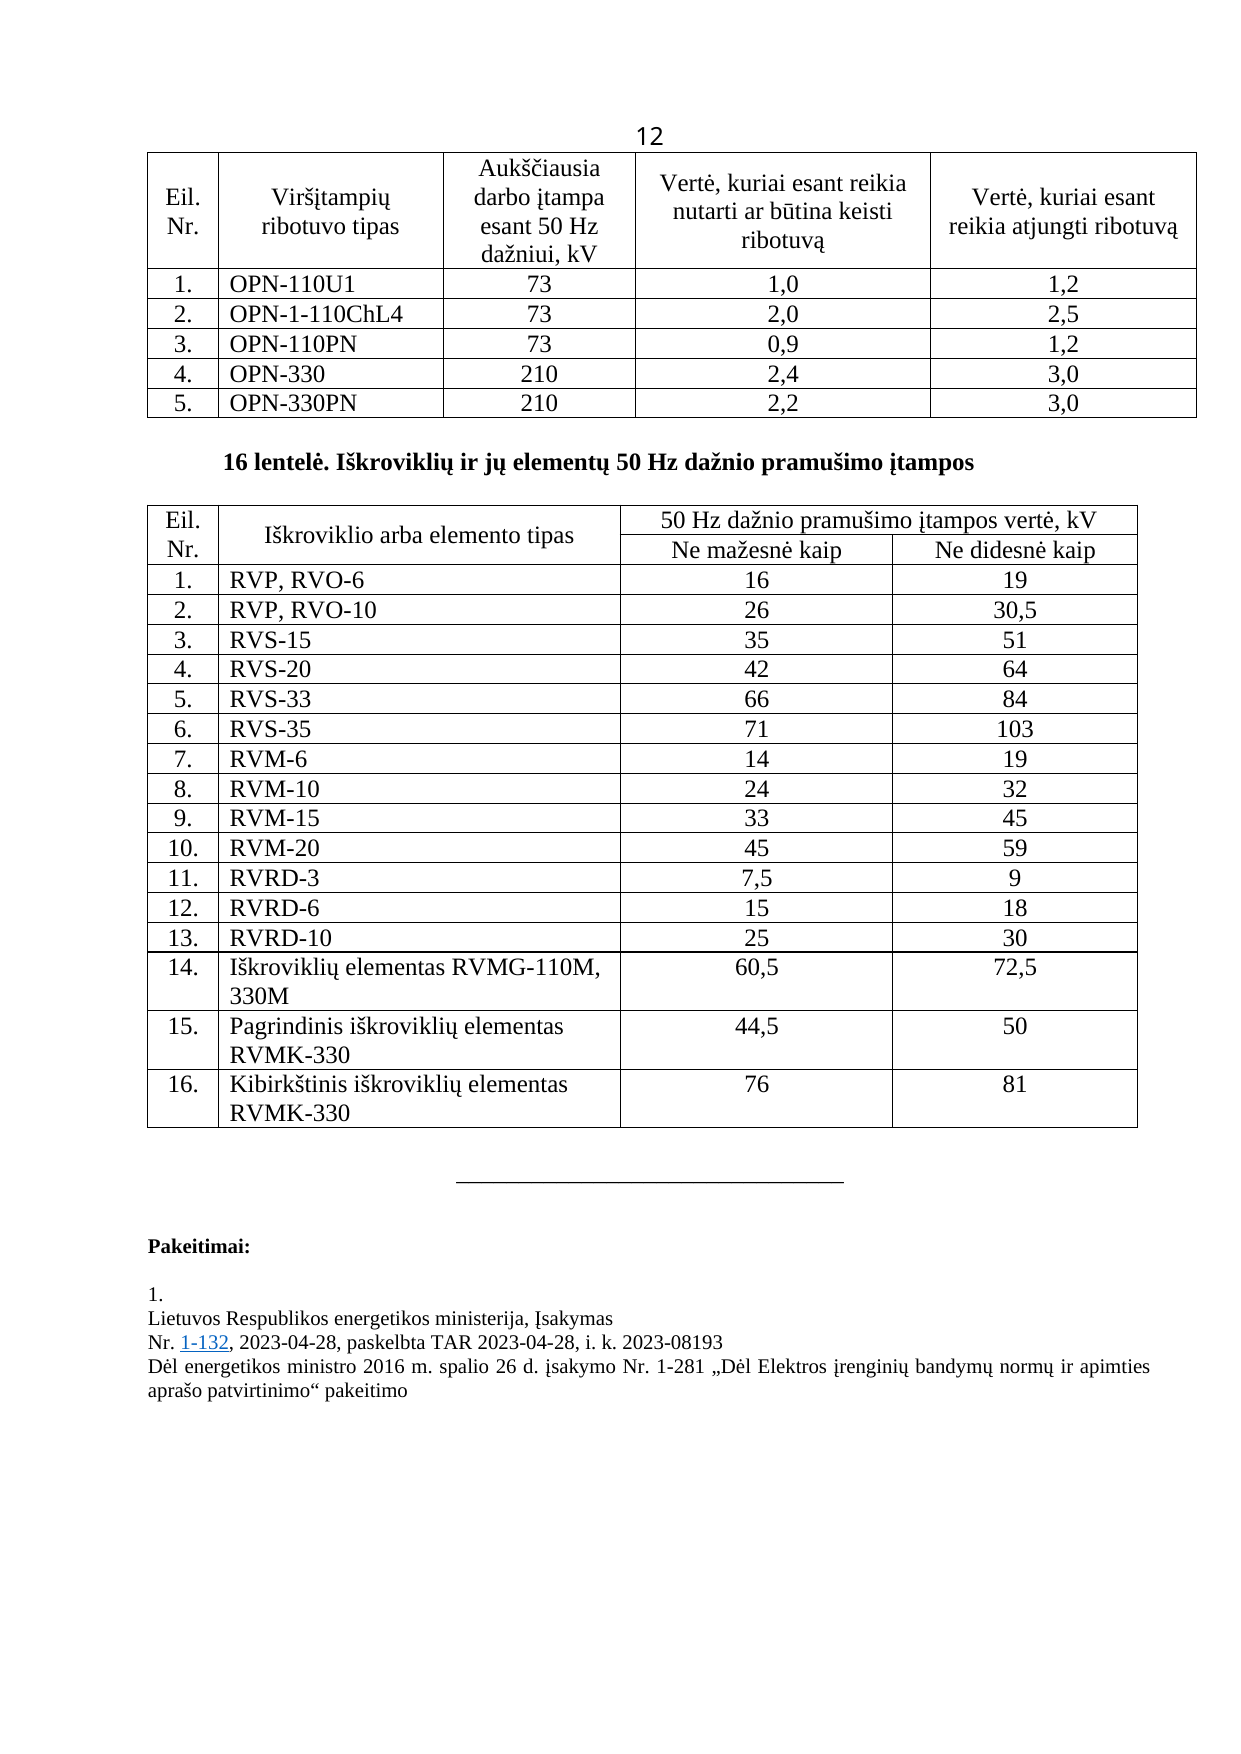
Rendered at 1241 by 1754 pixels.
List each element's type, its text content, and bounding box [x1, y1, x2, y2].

table_cell 18 [893, 893, 1137, 922]
table_cell Pagrindinis iškroviklių elementas RVMK-330 [219, 1011, 620, 1068]
table_cell 16 [621, 565, 892, 594]
table_cell 15. [148, 1011, 218, 1068]
table_header Aukščiausia darbo įtampa esant 50 Hz dažniui, kV [444, 153, 635, 268]
table_cell 51 [893, 625, 1137, 653]
table_cell 81 [893, 1070, 1137, 1127]
table_cell 1,2 [931, 329, 1196, 358]
table_cell 44,5 [621, 1011, 892, 1068]
text Pakeitimai: [148, 1234, 1152, 1258]
table_cell 6. [148, 714, 218, 743]
table_header 50 Hz dažnio pramušimo įtampos vertė, kV [621, 506, 1137, 534]
table_cell RVS-33 [219, 684, 620, 713]
table_cell RVM-6 [219, 744, 620, 773]
table_cell 45 [893, 804, 1137, 832]
table_cell 4. [148, 655, 218, 683]
table_header Eil.Nr. [148, 153, 218, 268]
table_cell 73 [444, 299, 635, 328]
table_cell 1,0 [636, 269, 930, 298]
table_cell 24 [621, 774, 892, 802]
table_cell 60,5 [621, 953, 892, 1010]
table_cell OPN-330PN [219, 389, 443, 417]
table_cell OPN-330 [219, 359, 443, 387]
table_cell 19 [893, 565, 1137, 594]
table_cell 3. [148, 329, 218, 358]
text 1. [148, 1282, 1152, 1306]
table_cell 76 [621, 1070, 892, 1127]
table_cell 9 [893, 863, 1137, 892]
table_cell 32 [893, 774, 1137, 802]
table_cell 84 [893, 684, 1137, 713]
table_cell 8. [148, 774, 218, 802]
table_cell 45 [621, 833, 892, 862]
table_cell RVP, RVO-10 [219, 595, 620, 624]
table_cell Ne didesnė kaip [893, 535, 1137, 564]
table_cell RVS-15 [219, 625, 620, 653]
table_header Iškroviklio arba elemento tipas [219, 506, 620, 564]
table_cell 16. [148, 1070, 218, 1127]
table_cell 25 [621, 923, 892, 951]
table_cell RVRD-6 [219, 893, 620, 922]
table_cell 2. [148, 595, 218, 624]
table_cell Vertė, kuriai esant reikia nutarti ar būtina keisti ribotuvą [636, 153, 930, 268]
table_cell RVRD-10 [219, 923, 620, 951]
table_cell 14. [148, 953, 218, 1010]
table_cell 210 [444, 359, 635, 387]
table_cell 73 [444, 329, 635, 358]
table_cell OPN-1-110ChL4 [219, 299, 443, 328]
table_cell 3,0 [931, 359, 1196, 387]
table_cell 5. [148, 389, 218, 417]
table_cell 42 [621, 655, 892, 683]
table_cell 12. [148, 893, 218, 922]
table_cell 9. [148, 804, 218, 832]
table_cell 7. [148, 744, 218, 773]
table_cell 14 [621, 744, 892, 773]
table_cell RVM-10 [219, 774, 620, 802]
table_cell 7,5 [621, 863, 892, 892]
table_cell 13. [148, 923, 218, 951]
table_cell 3,0 [931, 389, 1196, 417]
table_cell 2,0 [636, 299, 930, 328]
table_cell 72,5 [893, 953, 1137, 1010]
table_cell OPN-110PN [219, 329, 443, 358]
table_cell 2,4 [636, 359, 930, 387]
text Nr. 1-132, 2023-04-28, paskelbta TAR 2023-04-28, i. k. 2023-08193 [148, 1330, 1152, 1354]
table_cell 210 [444, 389, 635, 417]
table_cell 5. [148, 684, 218, 713]
text Dėl energetikos ministro 2016 m. spalio 26 d. įsakymo Nr. 1-281 „Dėl Elektros įrenginių bandymų normų ir apimties aprašo patvirtinimo“ pakeitimo [148, 1354, 1152, 1402]
text _______________________________ [148, 1157, 1152, 1186]
table_cell Vertė, kuriai esant reikia atjungti ribotuvą [931, 153, 1196, 268]
table_cell RVM-20 [219, 833, 620, 862]
table_cell 30,5 [893, 595, 1137, 624]
table_cell 15 [621, 893, 892, 922]
table_cell 35 [621, 625, 892, 653]
table_cell RVP, RVO-6 [219, 565, 620, 594]
table_cell 3. [148, 625, 218, 653]
table_cell 71 [621, 714, 892, 743]
table_cell 103 [893, 714, 1137, 743]
table_cell 1. [148, 269, 218, 298]
table_cell 73 [444, 269, 635, 298]
table_cell OPN-110U1 [219, 269, 443, 298]
table_cell 59 [893, 833, 1137, 862]
table_cell 33 [621, 804, 892, 832]
table_cell RVM-15 [219, 804, 620, 832]
table_cell 2,5 [931, 299, 1196, 328]
table_cell 10. [148, 833, 218, 862]
table_cell RVS-35 [219, 714, 620, 743]
table_header Viršįtampių ribotuvo tipas [219, 153, 443, 268]
text Lietuvos Respublikos energetikos ministerija, Įsakymas [148, 1306, 1152, 1330]
table_cell RVRD-3 [219, 863, 620, 892]
table_cell 19 [893, 744, 1137, 773]
table_cell 4. [148, 359, 218, 387]
table_cell 2,2 [636, 389, 930, 417]
table_cell 1,2 [931, 269, 1196, 298]
table_cell 2. [148, 299, 218, 328]
table_cell Ne mažesnė kaip [621, 535, 892, 564]
table_cell 66 [621, 684, 892, 713]
table_cell Kibirkštinis iškroviklių elementas RVMK-330 [219, 1070, 620, 1127]
table_cell 50 [893, 1011, 1137, 1068]
table_header Eil. Nr. [148, 506, 218, 564]
table_cell RVS-20 [219, 655, 620, 683]
table_cell 26 [621, 595, 892, 624]
table_cell 64 [893, 655, 1137, 683]
table_cell 30 [893, 923, 1137, 951]
text 16 lentelė. Iškroviklių ir jų elementų 50 Hz dažnio pramušimo įtampos [148, 447, 1152, 476]
table_cell 1. [148, 565, 218, 594]
table_cell Iškroviklių elementas RVMG-110M, 330M [219, 953, 620, 1010]
table_cell 11. [148, 863, 218, 892]
table_cell 0,9 [636, 329, 930, 358]
